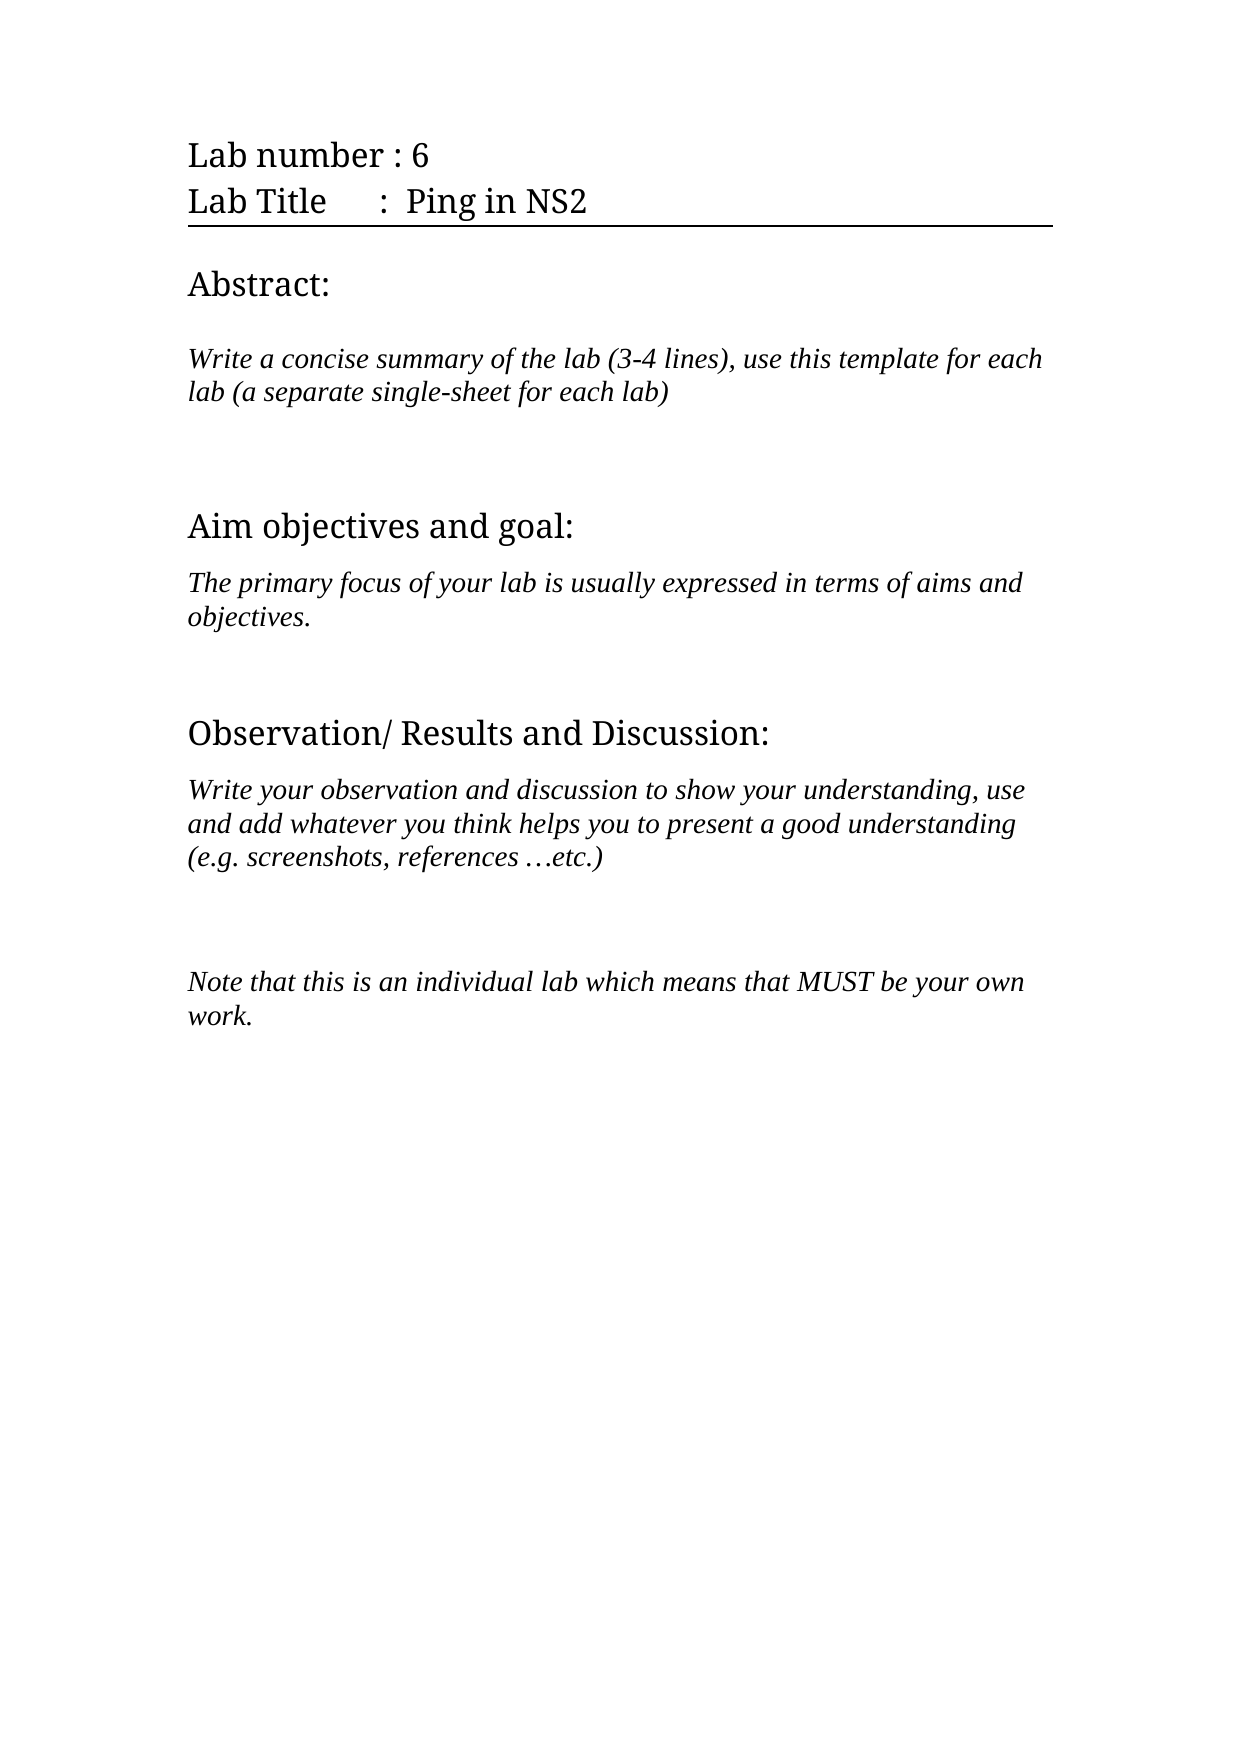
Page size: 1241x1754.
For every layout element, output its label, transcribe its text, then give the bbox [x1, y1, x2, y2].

text Write your observation and discussion to show your understanding, use and add whatever you think helps you to present a good understanding (e.g. screenshots, references …etc.) [187, 772, 1053, 873]
text Lab Title : Ping in NS2 [187, 178, 1053, 227]
subtitle Abstract: [187, 261, 1053, 306]
text Note that this is an individual lab which means that MUST be your own work. [187, 964, 1053, 1031]
text The primary focus of your lab is usually expressed in terms of aims and objectives. [187, 565, 1053, 632]
text Lab number : 6 [187, 132, 1053, 178]
subtitle Write a concise summary of the lab (3-4 lines), use this template for each lab (a separate single-sheet for each lab) [187, 341, 1053, 408]
subtitle Observation/ Results and Discussion: [187, 710, 1053, 755]
subtitle Aim objectives and goal: [187, 503, 1053, 548]
